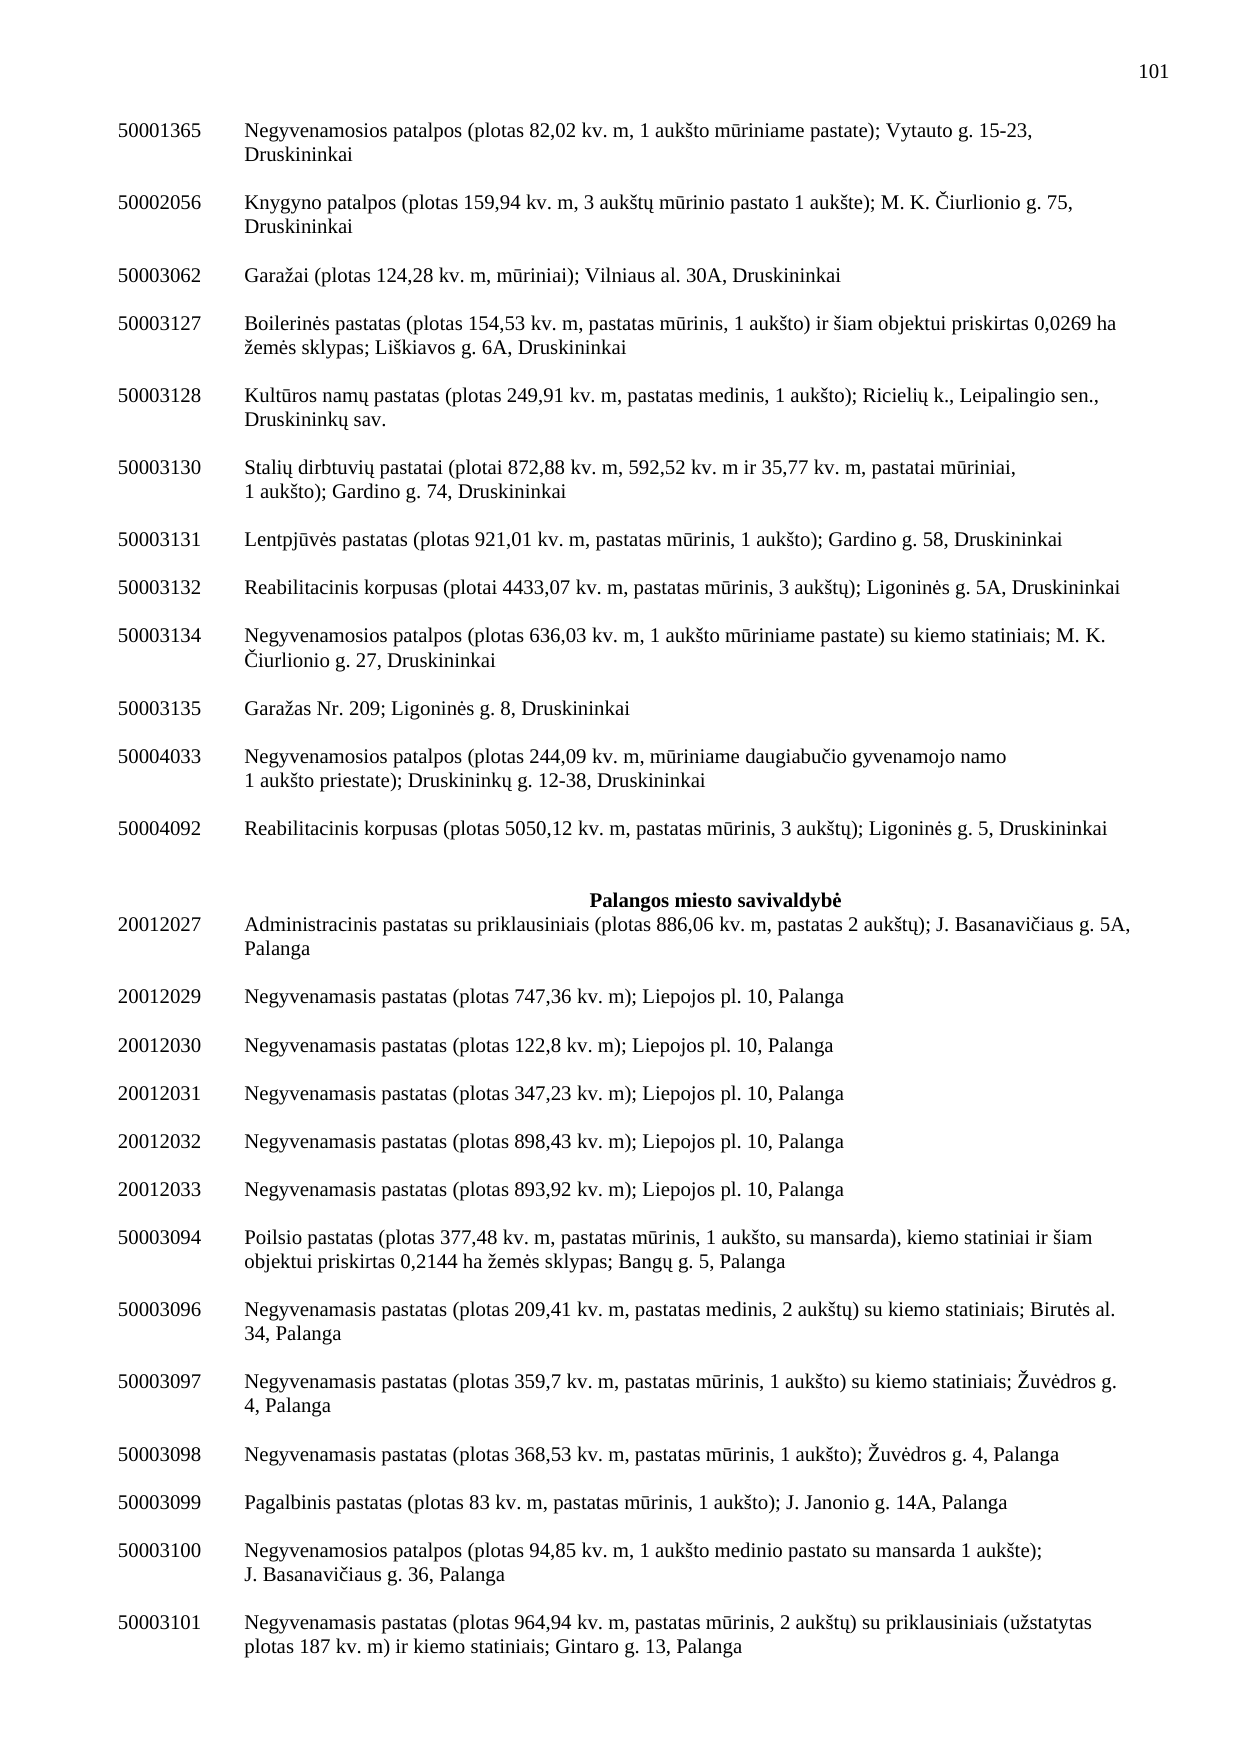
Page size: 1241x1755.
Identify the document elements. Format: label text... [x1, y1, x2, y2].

table_cell [1198, 1297, 1240, 1345]
table_cell 50003097 [101, 1369, 233, 1417]
table_cell [101, 672, 1198, 696]
table_cell 50004092 [101, 816, 233, 840]
table_cell [1198, 984, 1240, 1008]
table_cell [1198, 1442, 1240, 1466]
table_cell 20012031 [101, 1081, 233, 1105]
table_cell 50003128 [101, 383, 233, 431]
table_cell 50003135 [101, 696, 233, 720]
table_cell [1163, 1538, 1178, 1586]
table_cell [1198, 190, 1240, 238]
table_cell [1198, 431, 1240, 455]
table_cell [1193, 311, 1198, 359]
table_cell [1193, 1129, 1198, 1153]
table_cell [101, 864, 1198, 888]
table_cell [1148, 383, 1163, 431]
table_cell [101, 840, 1198, 864]
table_cell [1193, 912, 1198, 960]
table_cell [1198, 912, 1240, 960]
table_cell [1198, 744, 1240, 792]
table_cell [101, 287, 1198, 311]
table_cell [1178, 1490, 1192, 1514]
table_cell [1193, 696, 1198, 720]
table_cell [1198, 311, 1240, 359]
table_cell [1198, 792, 1240, 816]
table_cell [1178, 1033, 1192, 1057]
table_cell [101, 359, 1198, 383]
table_cell [1198, 1057, 1240, 1081]
table_cell [1198, 1369, 1240, 1417]
table_cell [1198, 599, 1240, 623]
table_cell [1193, 1033, 1198, 1057]
table_cell [1193, 1081, 1198, 1105]
table_cell 20012029 [101, 984, 233, 1008]
table_cell [1178, 118, 1192, 166]
table_cell Negyvenamasis pastatas (plotas 359,7 kv. m, pastatas mūrinis, 1 aukšto) su kiemo statiniais; Žuvėdros g. 4, Palanga [233, 1369, 1148, 1417]
table_cell 50003134 [101, 624, 233, 672]
table_cell [101, 1345, 1198, 1369]
table_cell [101, 1514, 1198, 1538]
table_cell [1193, 383, 1198, 431]
table_cell [1163, 1490, 1178, 1514]
table_cell [1178, 455, 1192, 503]
table_cell [1198, 263, 1240, 287]
table_cell 20012030 [101, 1033, 233, 1057]
table_cell Palangos miesto savivaldybė [233, 888, 1198, 912]
table_cell [1198, 1490, 1240, 1514]
table_cell [1178, 624, 1192, 672]
table_cell [1198, 1273, 1240, 1297]
table_cell [101, 1009, 1198, 1032]
table_cell [1178, 1225, 1192, 1273]
table_cell Stalių dirbtuvių pastatai (plotai 872,88 kv. m, 592,52 kv. m ir 35,77 kv. m, pastatai mūriniai, 1 aukšto); Gardino g. 74, Druskininkai [233, 455, 1148, 503]
table_cell [1198, 960, 1240, 984]
table_cell [1178, 1610, 1192, 1658]
table_cell [1193, 1538, 1198, 1586]
table_cell [1148, 527, 1163, 551]
table_cell 50003130 [101, 455, 233, 503]
table_cell [101, 1586, 1198, 1610]
table_cell Negyvenamasis pastatas (plotas 368,53 kv. m, pastatas mūrinis, 1 aukšto); Žuvėdros g. 4, Palanga [233, 1442, 1148, 1466]
table_cell [1198, 1033, 1240, 1057]
table_cell [1198, 383, 1240, 431]
table_cell [1198, 575, 1240, 599]
table_cell [1178, 190, 1192, 238]
table_cell Pagalbinis pastatas (plotas 83 kv. m, pastatas mūrinis, 1 aukšto); J. Janonio g. 14A, Palanga [233, 1490, 1148, 1514]
table_cell [1198, 1129, 1240, 1153]
table_cell [1163, 1033, 1178, 1057]
table_cell Garažai (plotas 124,28 kv. m, mūriniai); Vilniaus al. 30A, Druskininkai [233, 263, 1148, 287]
table_cell Negyvenamosios patalpos (plotas 94,85 kv. m, 1 aukšto medinio pastato su mansarda 1 aukšte); J. Basanavičiaus g. 36, Palanga [233, 1538, 1148, 1586]
table_cell [1148, 1297, 1163, 1345]
table_cell Negyvenamasis pastatas (plotas 209,41 kv. m, pastatas medinis, 2 aukštų) su kiemo statiniais; Birutės al. 34, Palanga [233, 1297, 1148, 1345]
table_cell [1163, 1129, 1178, 1153]
table_cell [1198, 359, 1240, 383]
table_cell [1198, 624, 1240, 672]
table_cell [101, 960, 1198, 984]
table_cell [101, 1273, 1198, 1297]
table_cell [1148, 1442, 1163, 1466]
table_cell [1198, 1105, 1240, 1129]
table_cell [1178, 1129, 1192, 1153]
table_cell [1163, 624, 1178, 672]
table_cell Poilsio pastatas (plotas 377,48 kv. m, pastatas mūrinis, 1 aukšto, su mansarda), kiemo statiniai ir šiam objektui priskirtas 0,2144 ha žemės sklypas; Bangų g. 5, Palanga [233, 1225, 1148, 1273]
table_cell Negyvenamasis pastatas (plotas 747,36 kv. m); Liepojos pl. 10, Palanga [233, 984, 1148, 1008]
table_cell [1198, 1658, 1240, 1682]
table_cell [1198, 888, 1240, 912]
table_cell [1163, 311, 1178, 359]
table_cell [1198, 239, 1240, 262]
table_cell [1193, 984, 1198, 1008]
table_cell 20012027 [101, 912, 233, 960]
table_cell [1193, 1297, 1198, 1345]
table_cell [1198, 1466, 1240, 1490]
table_cell [1178, 1297, 1192, 1345]
table_cell [101, 166, 1198, 190]
table_cell 50003062 [101, 263, 233, 287]
table_cell [1148, 744, 1163, 792]
table_cell [1148, 1129, 1163, 1153]
table_cell [1178, 1081, 1192, 1105]
table_cell [1178, 912, 1192, 960]
table_cell [1198, 840, 1240, 864]
table_cell [1148, 1225, 1163, 1273]
table_cell 50003096 [101, 1297, 233, 1345]
table_cell [101, 1201, 1198, 1225]
table_cell [1198, 1514, 1240, 1538]
table_cell [1163, 984, 1178, 1008]
table_cell [1148, 455, 1163, 503]
table_cell [1193, 527, 1198, 551]
table_cell [1193, 1610, 1198, 1658]
table_cell [1178, 575, 1192, 599]
table_cell [1198, 166, 1240, 190]
table_cell [1198, 696, 1240, 720]
table_cell Boilerinės pastatas (plotas 154,53 kv. m, pastatas mūrinis, 1 aukšto) ir šiam objektui priskirtas 0,0269 ha žemės sklypas; Liškiavos g. 6A, Druskininkai [233, 311, 1148, 359]
table_cell 50003094 [101, 1225, 233, 1273]
table_cell [1193, 1369, 1198, 1417]
table_cell [1148, 696, 1163, 720]
table_cell [1163, 383, 1178, 431]
table_cell [1198, 720, 1240, 744]
table_cell [1163, 696, 1178, 720]
table_cell [1193, 816, 1198, 840]
table_cell [1178, 744, 1192, 792]
table_cell [1198, 1153, 1240, 1177]
table_cell Administracinis pastatas su priklausiniais (plotas 886,06 kv. m, pastatas 2 aukštų); J. Basanavičiaus g. 5A, Palanga [233, 912, 1148, 960]
table_cell [1163, 263, 1178, 287]
table_cell [1198, 1538, 1240, 1586]
table_cell [101, 1466, 1198, 1490]
table_cell [101, 792, 1198, 816]
table_cell Negyvenamasis pastatas (plotas 347,23 kv. m); Liepojos pl. 10, Palanga [233, 1081, 1148, 1105]
table_cell [1198, 1177, 1240, 1201]
table_cell 50003127 [101, 311, 233, 359]
table_cell [1193, 575, 1198, 599]
table_cell [1148, 912, 1163, 960]
table_cell Negyvenamasis pastatas (plotas 964,94 kv. m, pastatas mūrinis, 2 aukštų) su priklausiniais (užstatytas plotas 187 kv. m) ir kiemo statiniais; Gintaro g. 13, Palanga [233, 1610, 1148, 1658]
table_cell [1163, 1177, 1178, 1201]
table_cell [1198, 864, 1240, 888]
table_cell [101, 599, 1198, 623]
table_cell [1178, 984, 1192, 1008]
table_cell [1148, 1033, 1163, 1057]
table_cell [101, 1105, 1198, 1129]
table_cell Negyvenamosios patalpos (plotas 244,09 kv. m, mūriniame daugiabučio gyvenamojo namo 1 aukšto priestate); Druskininkų g. 12-38, Druskininkai [233, 744, 1148, 792]
table_cell [1198, 1586, 1240, 1610]
table_cell [1148, 1369, 1163, 1417]
table_cell [101, 1057, 1198, 1081]
table_cell [1178, 311, 1192, 359]
table_cell [1148, 984, 1163, 1008]
table_cell [1193, 1177, 1198, 1201]
table_cell [1148, 1538, 1163, 1586]
table_cell [1198, 118, 1240, 166]
table_cell [1148, 118, 1163, 166]
table_cell [1148, 1081, 1163, 1105]
table_cell [1163, 1297, 1178, 1345]
table_cell [1193, 1490, 1198, 1514]
table_cell [1193, 624, 1198, 672]
table_cell [1163, 912, 1178, 960]
table_cell 50003101 [101, 1610, 233, 1658]
table_cell [101, 1418, 1198, 1442]
table_cell [1198, 672, 1240, 696]
table_cell 50003099 [101, 1490, 233, 1514]
table_cell Negyvenamosios patalpos (plotas 82,02 kv. m, 1 aukšto mūriniame pastate); Vytauto g. 15-23, Druskininkai [233, 118, 1148, 166]
table_cell 50001365 [101, 118, 233, 166]
table_cell [1178, 696, 1192, 720]
table_cell [1193, 455, 1198, 503]
table_cell 50003100 [101, 1538, 233, 1586]
table_cell [1178, 816, 1192, 840]
table_cell Reabilitacinis korpusas (plotas 5050,12 kv. m, pastatas mūrinis, 3 aukštų); Ligoninės g. 5, Druskininkai [233, 816, 1148, 840]
table_cell [101, 888, 233, 912]
table_cell [1148, 575, 1163, 599]
table_cell [1198, 527, 1240, 551]
table_cell [1198, 1225, 1240, 1273]
table_cell [1148, 816, 1163, 840]
table_cell [1148, 1610, 1163, 1658]
table_cell [101, 551, 1198, 575]
table_cell [1198, 1345, 1240, 1369]
table_cell [1148, 1177, 1163, 1201]
table_cell [1193, 263, 1198, 287]
table_cell [1198, 455, 1240, 503]
table_cell [1163, 1442, 1178, 1466]
table_cell [1148, 263, 1163, 287]
table_cell [101, 239, 1198, 262]
table_cell [1148, 1490, 1163, 1514]
table_cell 50002056 [101, 190, 233, 238]
table_cell Negyvenamasis pastatas (plotas 898,43 kv. m); Liepojos pl. 10, Palanga [233, 1129, 1148, 1153]
table_cell [1178, 1538, 1192, 1586]
table_cell [1148, 624, 1163, 672]
table_cell Negyvenamasis pastatas (plotas 122,8 kv. m); Liepojos pl. 10, Palanga [233, 1033, 1148, 1057]
table_cell [1198, 1418, 1240, 1442]
table_cell 20012033 [101, 1177, 233, 1201]
table_cell Knygyno patalpos (plotas 159,94 kv. m, 3 aukštų mūrinio pastato 1 aukšte); M. K. Čiurlionio g. 75, Druskininkai [233, 190, 1178, 238]
table_cell 50003098 [101, 1442, 233, 1466]
table_cell Reabilitacinis korpusas (plotai 4433,07 kv. m, pastatas mūrinis, 3 aukštų); Ligoninės g. 5A, Druskininkai [233, 575, 1148, 599]
table_cell [1163, 455, 1178, 503]
table_cell [1163, 1610, 1178, 1658]
table_cell 20012032 [101, 1129, 233, 1153]
table_cell [101, 431, 1198, 455]
table_cell [1178, 527, 1192, 551]
table_cell [1148, 311, 1163, 359]
table_cell [1198, 1201, 1240, 1225]
table_cell [1193, 1442, 1198, 1466]
table_cell [1198, 1009, 1240, 1032]
table_cell [1178, 1442, 1192, 1466]
table_cell [1198, 287, 1240, 311]
table_cell [1198, 1081, 1240, 1105]
table_cell [1193, 744, 1198, 792]
table_cell [1198, 1610, 1240, 1658]
table_cell [101, 1658, 1198, 1682]
table_cell [1193, 190, 1198, 238]
table_cell Kultūros namų pastatas (plotas 249,91 kv. m, pastatas medinis, 1 aukšto); Ricielių k., Leipalingio sen., Druskininkų sav. [233, 383, 1148, 431]
table_cell [1163, 1369, 1178, 1417]
table_cell [1163, 527, 1178, 551]
table_cell [1163, 1225, 1178, 1273]
table_cell Negyvenamosios patalpos (plotas 636,03 kv. m, 1 aukšto mūriniame pastate) su kiemo statiniais; M. K. Čiurlionio g. 27, Druskininkai [233, 624, 1148, 672]
table_cell 50004033 [101, 744, 233, 792]
table_cell [1198, 503, 1240, 527]
table_cell [1178, 1369, 1192, 1417]
table_cell [101, 1153, 1198, 1177]
table_cell 50003131 [101, 527, 233, 551]
table_cell [1193, 118, 1198, 166]
table_cell [1178, 263, 1192, 287]
table_cell Garažas Nr. 209; Ligoninės g. 8, Druskininkai [233, 696, 1148, 720]
table_cell 50003132 [101, 575, 233, 599]
table_cell [1163, 575, 1178, 599]
table_cell [1163, 816, 1178, 840]
table_cell [1178, 1177, 1192, 1201]
table_cell [101, 720, 1198, 744]
table_cell [1198, 551, 1240, 575]
table_cell Lentpjūvės pastatas (plotas 921,01 kv. m, pastatas mūrinis, 1 aukšto); Gardino g. 58, Druskininkai [233, 527, 1148, 551]
table_cell [1178, 383, 1192, 431]
table_cell Negyvenamasis pastatas (plotas 893,92 kv. m); Liepojos pl. 10, Palanga [233, 1177, 1148, 1201]
table_cell [1163, 1081, 1178, 1105]
table_cell [1163, 118, 1178, 166]
table_cell [1193, 1225, 1198, 1273]
table_cell [101, 503, 1198, 527]
table_cell [1198, 816, 1240, 840]
table_cell [1163, 744, 1178, 792]
